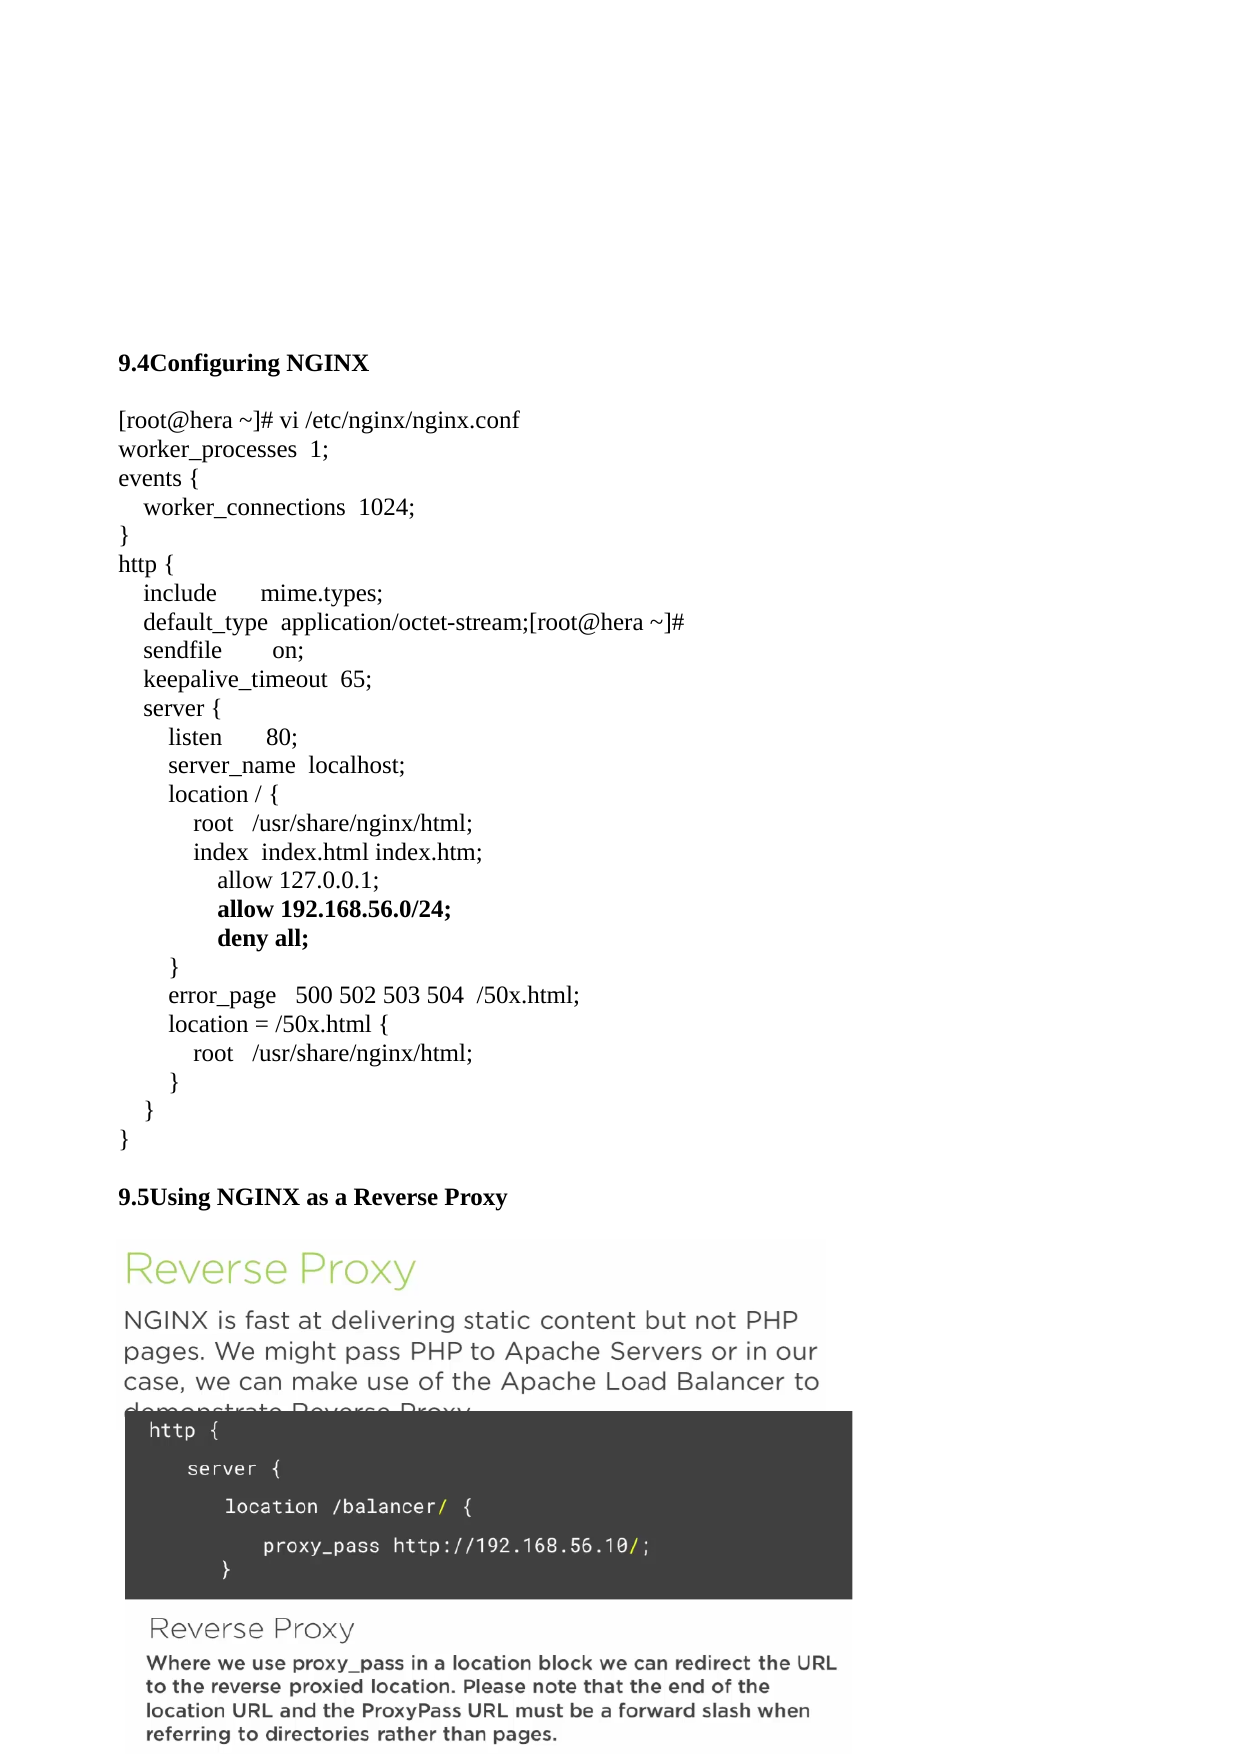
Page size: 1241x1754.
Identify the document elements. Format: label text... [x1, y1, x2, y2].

text deny all; [118, 923, 1122, 952]
text error_page 500 502 503 504 /50x.html; [118, 981, 1122, 1009]
text worker_processes 1; [118, 434, 1122, 463]
text include mime.types; [118, 578, 1122, 607]
text index index.html index.htm; [118, 837, 1122, 866]
text allow 192.168.56.0/24; [118, 894, 1122, 923]
text keepalive_timeout 65; [118, 664, 1122, 693]
text sendfile on; [118, 636, 1122, 664]
picture [115, 1239, 853, 1754]
text root /usr/share/nginx/html; [118, 1038, 1122, 1067]
text } [118, 952, 1122, 981]
text } [118, 1096, 1122, 1124]
text server_name localhost; [118, 751, 1122, 779]
text http { [118, 549, 1122, 578]
text worker_connections 1024; [118, 492, 1122, 521]
text 9.5Using NGINX as a Reverse Proxy [118, 1182, 1122, 1211]
text root /usr/share/nginx/html; [118, 808, 1122, 837]
text } [118, 1124, 1122, 1153]
text 9.4Configuring NGINX [118, 348, 1122, 377]
text } [118, 521, 1122, 549]
text location = /50x.html { [118, 1009, 1122, 1038]
text location / { [118, 779, 1122, 808]
text default_type application/octet-stream;[root@hera ~]# [118, 607, 1122, 636]
text allow 127.0.0.1; [118, 866, 1122, 894]
text listen 80; [118, 722, 1122, 751]
text events { [118, 463, 1122, 492]
text [root@hera ~]# vi /etc/nginx/nginx.conf [118, 406, 1122, 434]
text } [118, 1067, 1122, 1096]
text server { [118, 693, 1122, 722]
